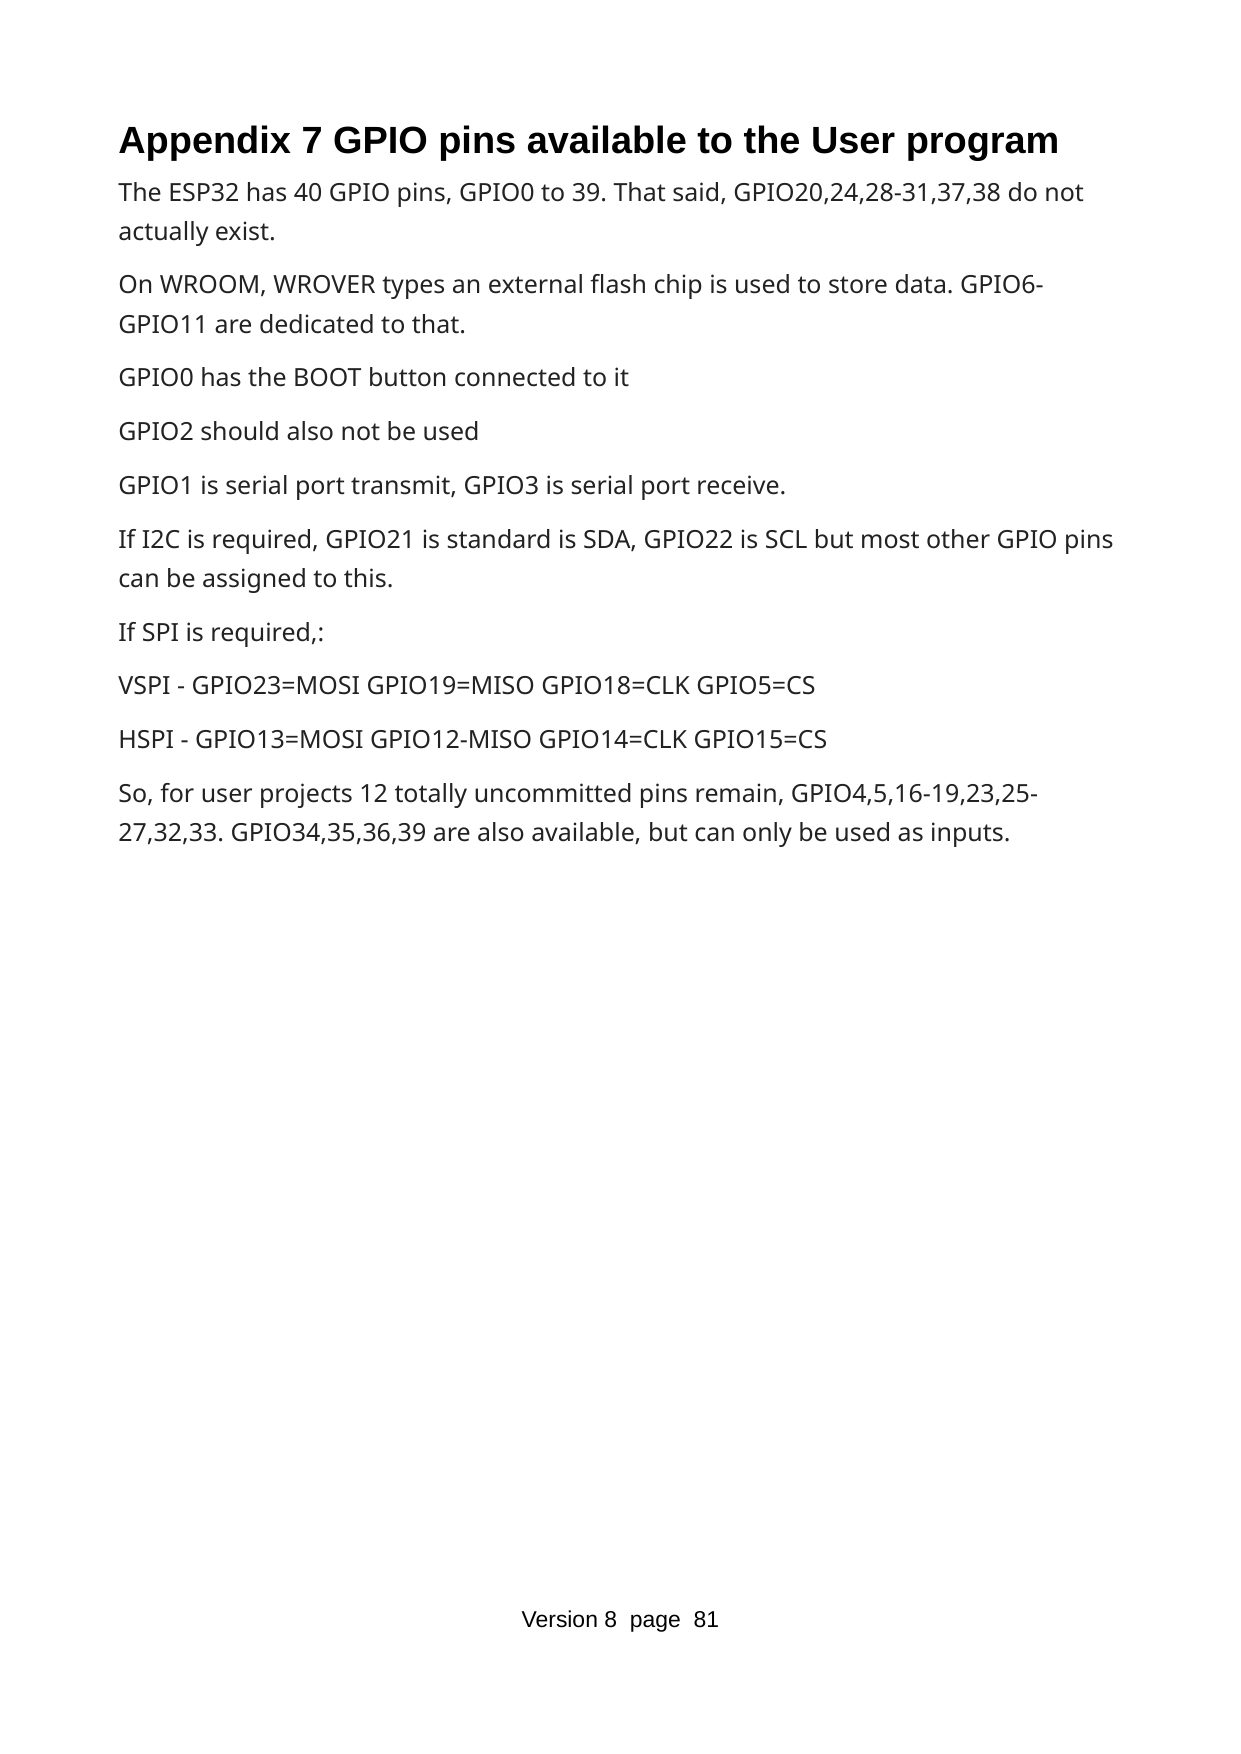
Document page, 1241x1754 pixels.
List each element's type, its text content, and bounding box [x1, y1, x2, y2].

text GPIO1 is serial port transmit, GPIO3 is serial port receive. [118, 468, 1122, 502]
text GPIO2 should also not be used [118, 414, 1122, 448]
text VSPI - GPIO23=MOSI GPIO19=MISO GPIO18=CLK GPIO5=CS [118, 668, 1122, 702]
text HSPI - GPIO13=MOSI GPIO12-MISO GPIO14=CLK GPIO15=CS [118, 722, 1122, 756]
text GPIO0 has the BOOT button connected to it [118, 360, 1122, 394]
text On WROOM, WROVER types an external flash chip is used to store data. GPIO6-GPIO11 are dedicated to that. [118, 267, 1122, 340]
text If I2C is required, GPIO21 is standard is SDA, GPIO22 is SCL but most other GPIO pins can be assigned to this. [118, 521, 1122, 594]
subtitle Appendix 7 GPIO pins available to the User program [118, 118, 1122, 162]
text The ESP32 has 40 GPIO pins, GPIO0 to 39. That said, GPIO20,24,28-31,37,38 do not actually exist. [118, 174, 1122, 247]
text If SPI is required,: [118, 614, 1122, 648]
text So, for user projects 12 totally uncommitted pins remain, GPIO4,5,16-19,23,25-27,32,33. GPIO34,35,36,39 are also available, but can only be used as inputs. [118, 776, 1122, 849]
